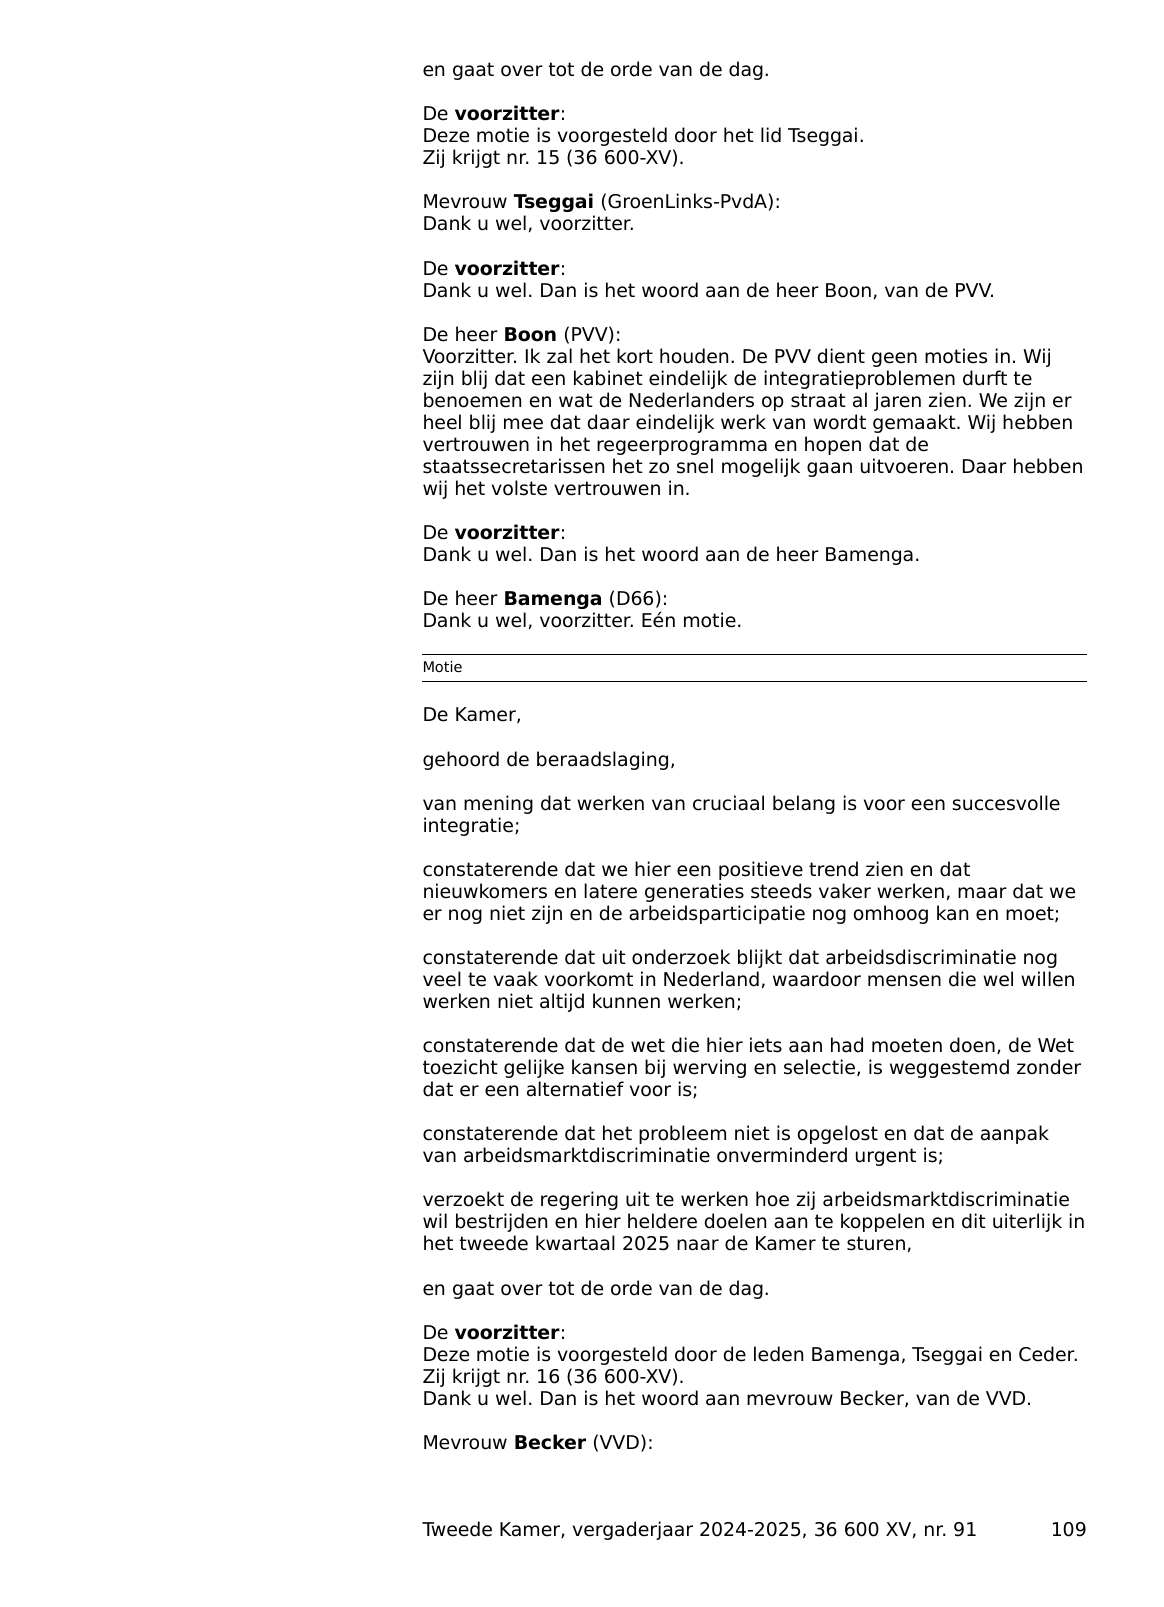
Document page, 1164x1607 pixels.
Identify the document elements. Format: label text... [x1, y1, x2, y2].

text constaterende dat uit onderzoek blijkt dat arbeidsdiscriminatie nog veel te vaak voorkomt in Nederland, waardoor mensen die wel willen werken niet altijd kunnen werken; [422, 947, 1087, 1013]
text constaterende dat het probleem niet is opgelost en dat de aanpak van arbeidsmarktdiscriminatie onverminderd urgent is; [422, 1123, 1087, 1167]
text Voorzitter. Ik zal het kort houden. De PVV dient geen moties in. Wij zijn blij dat een kabinet eindelijk de integratieproblemen durft te benoemen en wat de Nederlanders op straat al jaren zien. We zijn er heel blij mee dat daar eindelijk werk van wordt gemaakt. Wij hebben vertrouwen in het regeerprogramma en hopen dat de staatssecretarissen het zo snel mogelijk gaan uitvoeren. Daar hebben wij het volste vertrouwen in. [422, 346, 1087, 499]
text verzoekt de regering uit te werken hoe zij arbeidsmarktdiscriminatie wil bestrijden en hier heldere doelen aan te koppelen en dit uiterlijk in het tweede kwartaal 2025 naar de Kamer te sturen, [422, 1189, 1087, 1255]
text Zij krijgt nr. 16 (36 600-XV). [422, 1366, 1087, 1387]
text De voorzitter: [422, 522, 1087, 544]
text Zij krijgt nr. 15 (36 600-XV). [422, 147, 1087, 169]
text Dank u wel, voorzitter. [422, 213, 1087, 235]
text en gaat over tot de orde van de dag. [422, 59, 1087, 81]
text Deze motie is voorgesteld door het lid Tseggai. [422, 125, 1087, 147]
text Dank u wel, voorzitter. Eén motie. [422, 610, 1087, 632]
text Mevrouw Tseggai (GroenLinks-PvdA): [422, 191, 1087, 213]
table_header Motie [422, 655, 1087, 681]
text Deze motie is voorgesteld door de leden Bamenga, Tseggai en Ceder. [422, 1343, 1087, 1366]
text De heer Boon (PVV): [422, 324, 1087, 346]
text Mevrouw Becker (VVD): [422, 1432, 1087, 1454]
text De voorzitter: [422, 103, 1087, 125]
text Dank u wel. Dan is het woord aan de heer Boon, van de PVV. [422, 279, 1087, 301]
text De voorzitter: [422, 1322, 1087, 1343]
text Dank u wel. Dan is het woord aan de heer Bamenga. [422, 544, 1087, 566]
text De voorzitter: [422, 257, 1087, 279]
text De heer Bamenga (D66): [422, 588, 1087, 610]
text en gaat over tot de orde van de dag. [422, 1277, 1087, 1299]
text constaterende dat we hier een positieve trend zien en dat nieuwkomers en latere generaties steeds vaker werken, maar dat we er nog niet zijn en de arbeidsparticipatie nog omhoog kan en moet; [422, 859, 1087, 925]
text constaterende dat de wet die hier iets aan had moeten doen, de Wet toezicht gelijke kansen bij werving en selectie, is weggestemd zonder dat er een alternatief voor is; [422, 1035, 1087, 1101]
text De Kamer, [422, 704, 1087, 726]
text Dank u wel. Dan is het woord aan mevrouw Becker, van de VVD. [422, 1387, 1087, 1409]
text van mening dat werken van cruciaal belang is voor een succesvolle integratie; [422, 793, 1087, 837]
text gehoord de beraadslaging, [422, 748, 1087, 770]
